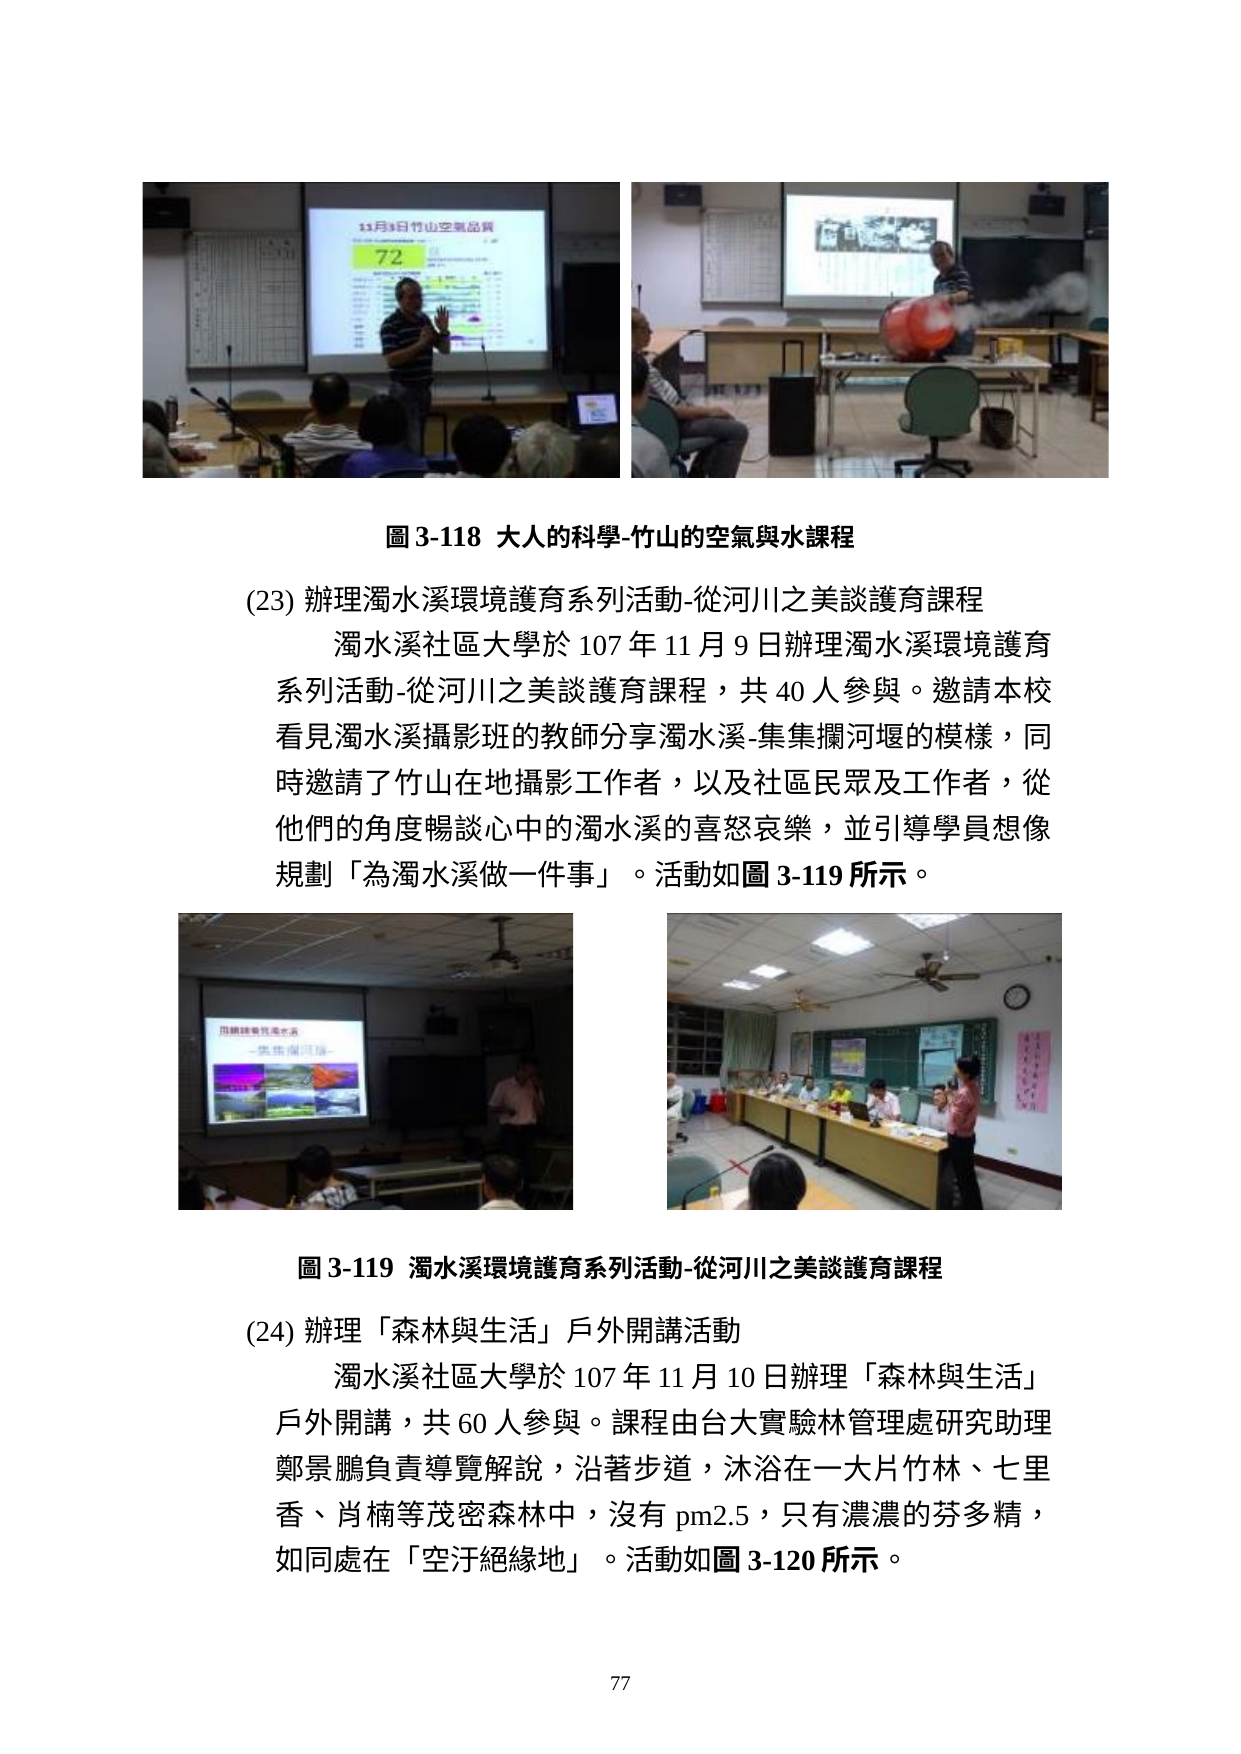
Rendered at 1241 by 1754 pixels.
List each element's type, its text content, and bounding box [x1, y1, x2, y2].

picture [178, 913, 574, 1210]
list 辦理濁水溪環境護育系列活動-從河川之美談護育課程 [246, 573, 1053, 619]
table_header [620, 894, 1109, 1229]
text 濁水溪社區大學於107年11月9日辦理濁水溪環境護育系列活動-從河川之美談護育課程，共40人參與。邀請本校看見濁水溪攝影班的教師分享濁水溪-集集攔河堰的模樣，同時邀請了竹山在地攝影工作者，以及社區民眾及工作者，從他們的角度暢談心中的濁水溪的喜怒哀樂，並引導學員想像規劃「為濁水溪做一件事」。活動如圖3-119所示。 [275, 619, 1053, 894]
picture [631, 182, 1109, 478]
table_header [620, 163, 1109, 497]
picture [667, 913, 1062, 1210]
text 圖3-119 濁水溪環境護育系列活動-從河川之美談護育課程 [187, 1249, 1053, 1285]
table_header [131, 894, 620, 1229]
picture [142, 182, 620, 478]
list 辦理「森林與生活」戶外開講活動 [246, 1305, 1053, 1351]
text 圖3-118 大人的科學-竹山的空氣與水課程 [187, 517, 1053, 553]
text 濁水溪社區大學於107年11月10日辦理「森林與生活」戶外開講，共60人參與。課程由台大實驗林管理處研究助理鄭景鵬負責導覽解說，沿著步道，沐浴在一大片竹林、七里香、肖楠等茂密森林中，沒有pm2.5，只有濃濃的芬多精， 如同處在「空汙絕緣地」。活動如圖3-120所示。 [275, 1351, 1053, 1580]
table_header [131, 163, 620, 497]
